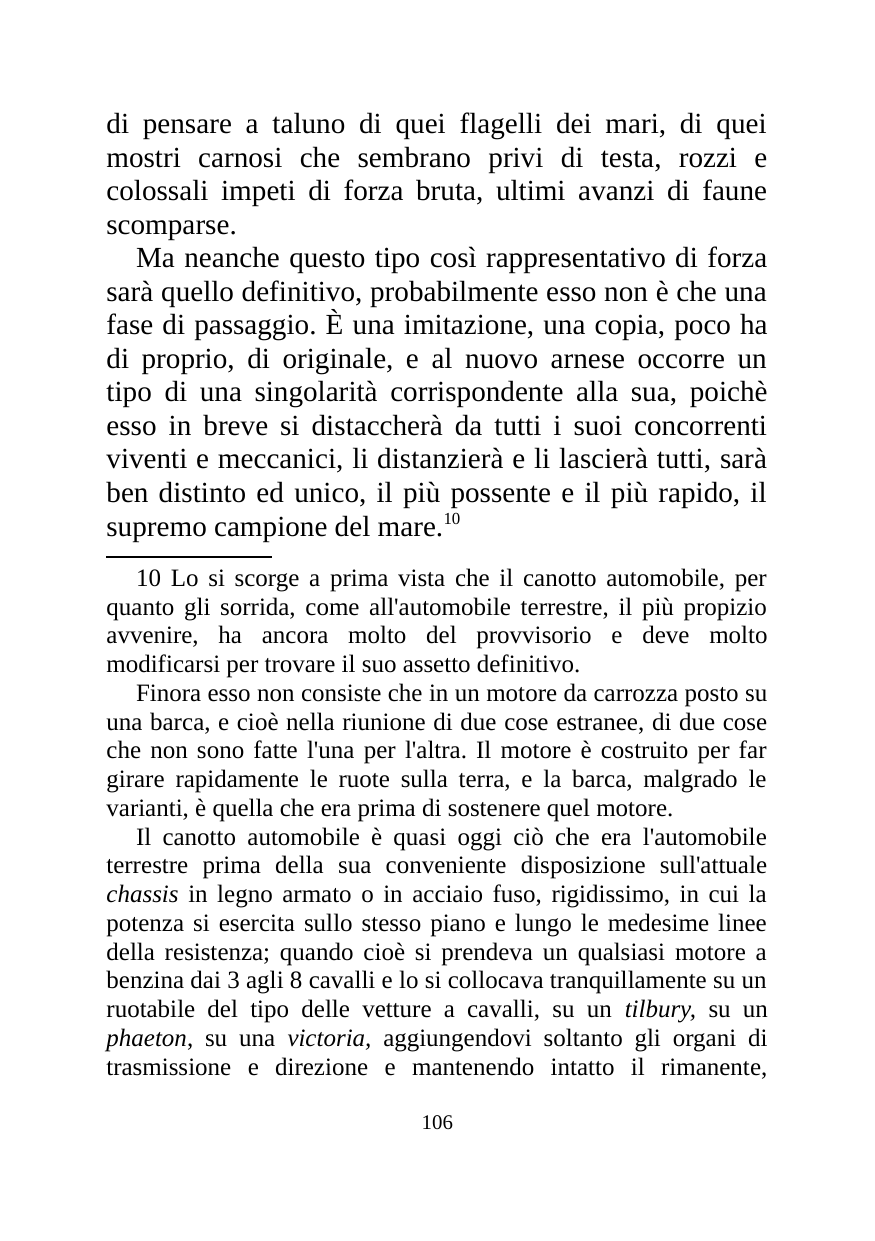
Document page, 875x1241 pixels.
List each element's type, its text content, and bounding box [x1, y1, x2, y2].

text Il canotto automobile è quasi oggi ciò che era l'automobile terrestre prima della sua conveniente disposizione sull'attuale chassis in legno armato o in acciaio fuso, rigidissimo, in cui la potenza si esercita sullo stesso piano e lungo le medesime linee della resistenza; quando cioè si prendeva un qualsiasi motore a benzina dai 3 agli 8 cavalli e lo si collocava tranquillamente su un ruotabile del tipo delle vetture a cavalli, su un tilbury, su un phaeton, su una victoria, aggiungendovi soltanto gli organi di trasmissione e direzione e mantenendo intatto il rimanente, [106, 822, 768, 1080]
text di pensare a taluno di quei flagelli dei mari, di quei mostri carnosi che sembrano privi di testa, rozzi e colossali impeti di forza bruta, ultimi avanzi di faune scomparse. [106, 106, 768, 240]
text Finora esso non consiste che in un motore da carrozza posto su una barca, e cioè nella riunione di due cose estranee, di due cose che non sono fatte l'una per l'altra. Il motore è costruito per far girare rapidamente le ruote sulla terra, e la barca, malgrado le varianti, è quella che era prima di sostenere quel motore. [106, 678, 768, 822]
text Lo si scorge a prima vista che il canotto automobile, per quanto gli sorrida, come all'automobile terrestre, il più propizio avvenire, ha ancora molto del provvisorio e deve molto modificarsi per trovare il suo assetto definitivo. [106, 563, 768, 678]
text Ma neanche questo tipo così rappresentativo di forza sarà quello definitivo, probabilmente esso non è che una fase di passaggio. È una imitazione, una copia, poco ha di proprio, di originale, e al nuovo arnese occorre un tipo di una singolarità corrispondente alla sua, poichè esso in breve si distaccherà da tutti i suoi concorrenti viventi e meccanici, li distanzierà e li lascierà tutti, sarà ben distinto ed unico, il più possente e il più rapido, il supremo campione del mare. [106, 240, 768, 542]
